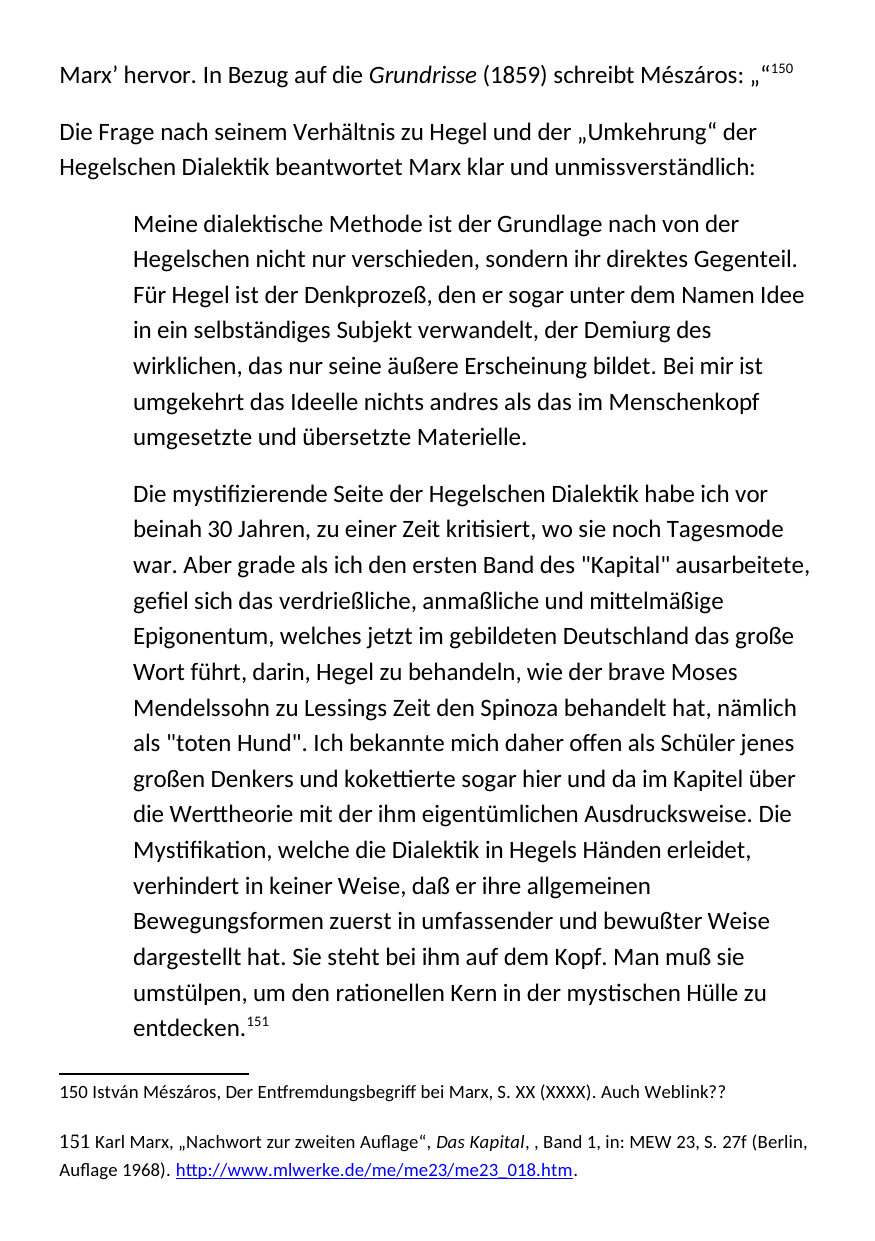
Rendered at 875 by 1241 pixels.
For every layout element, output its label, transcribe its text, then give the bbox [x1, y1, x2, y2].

text Karl Marx, „Nachwort zur zweiten Auflage“, Das Kapital, , Band 1, in: MEW 23, S. 27f (Berlin, Auflage 1968). http://www.mlwerke.de/me/me23/me23_018.htm. [59, 1128, 815, 1181]
text Die mystifizierende Seite der Hegelschen Dialektik habe ich vor beinah 30 Jahren, zu einer Zeit kritisiert, wo sie noch Tagesmode war. Aber grade als ich den ersten Band des "Kapital" ausarbeitete, gefiel sich das verdrießliche, anmaßliche und mittelmäßige Epigonentum, welches jetzt im gebildeten Deutschland das große Wort führt, darin, Hegel zu behandeln, wie der brave Moses Mendelssohn zu Lessings Zeit den Spinoza behandelt hat, nämlich als "toten Hund". Ich bekannte mich daher offen als Schüler jenes großen Denkers und kokettierte sogar hier und da im Kapitel über die Werttheorie mit der ihm eigentümlichen Ausdrucksweise. Die Mystifikation, welche die Dialektik in Hegels Händen erleidet, verhindert in keiner Weise, daß er ihre allgemeinen Bewegungsformen zuerst in umfassender und bewußter Weise dargestellt hat. Sie steht bei ihm auf dem Kopf. Man muß sie umstülpen, um den rationellen Kern in der mystischen Hülle zu entdecken. [133, 478, 815, 1043]
text Meine dialektische Methode ist der Grundlage nach von der Hegelschen nicht nur verschieden, sondern ihr direktes Gegenteil. Für Hegel ist der Denkprozeß, den er sogar unter dem Namen Idee in ein selbständiges Subjekt verwandelt, der Demiurg des wirklichen, das nur seine äußere Erscheinung bildet. Bei mir ist umgekehrt das Ideelle nichts andres als das im Menschenkopf umgesetzte und übersetzte Materielle. [133, 208, 815, 452]
text Die Frage nach seinem Verhältnis zu Hegel und der „Umkehrung“ der Hegelschen Dialektik beantwortet Marx klar und unmissverständlich: [59, 116, 815, 182]
text Marx’ hervor. In Bezug auf die Grundrisse (1859) schreibt Mészáros: „“ [59, 59, 815, 90]
text István Mészáros, Der Entfremdungsbegriff bei Marx, S. XX (XXXX). Auch Weblink?? [59, 1081, 815, 1104]
